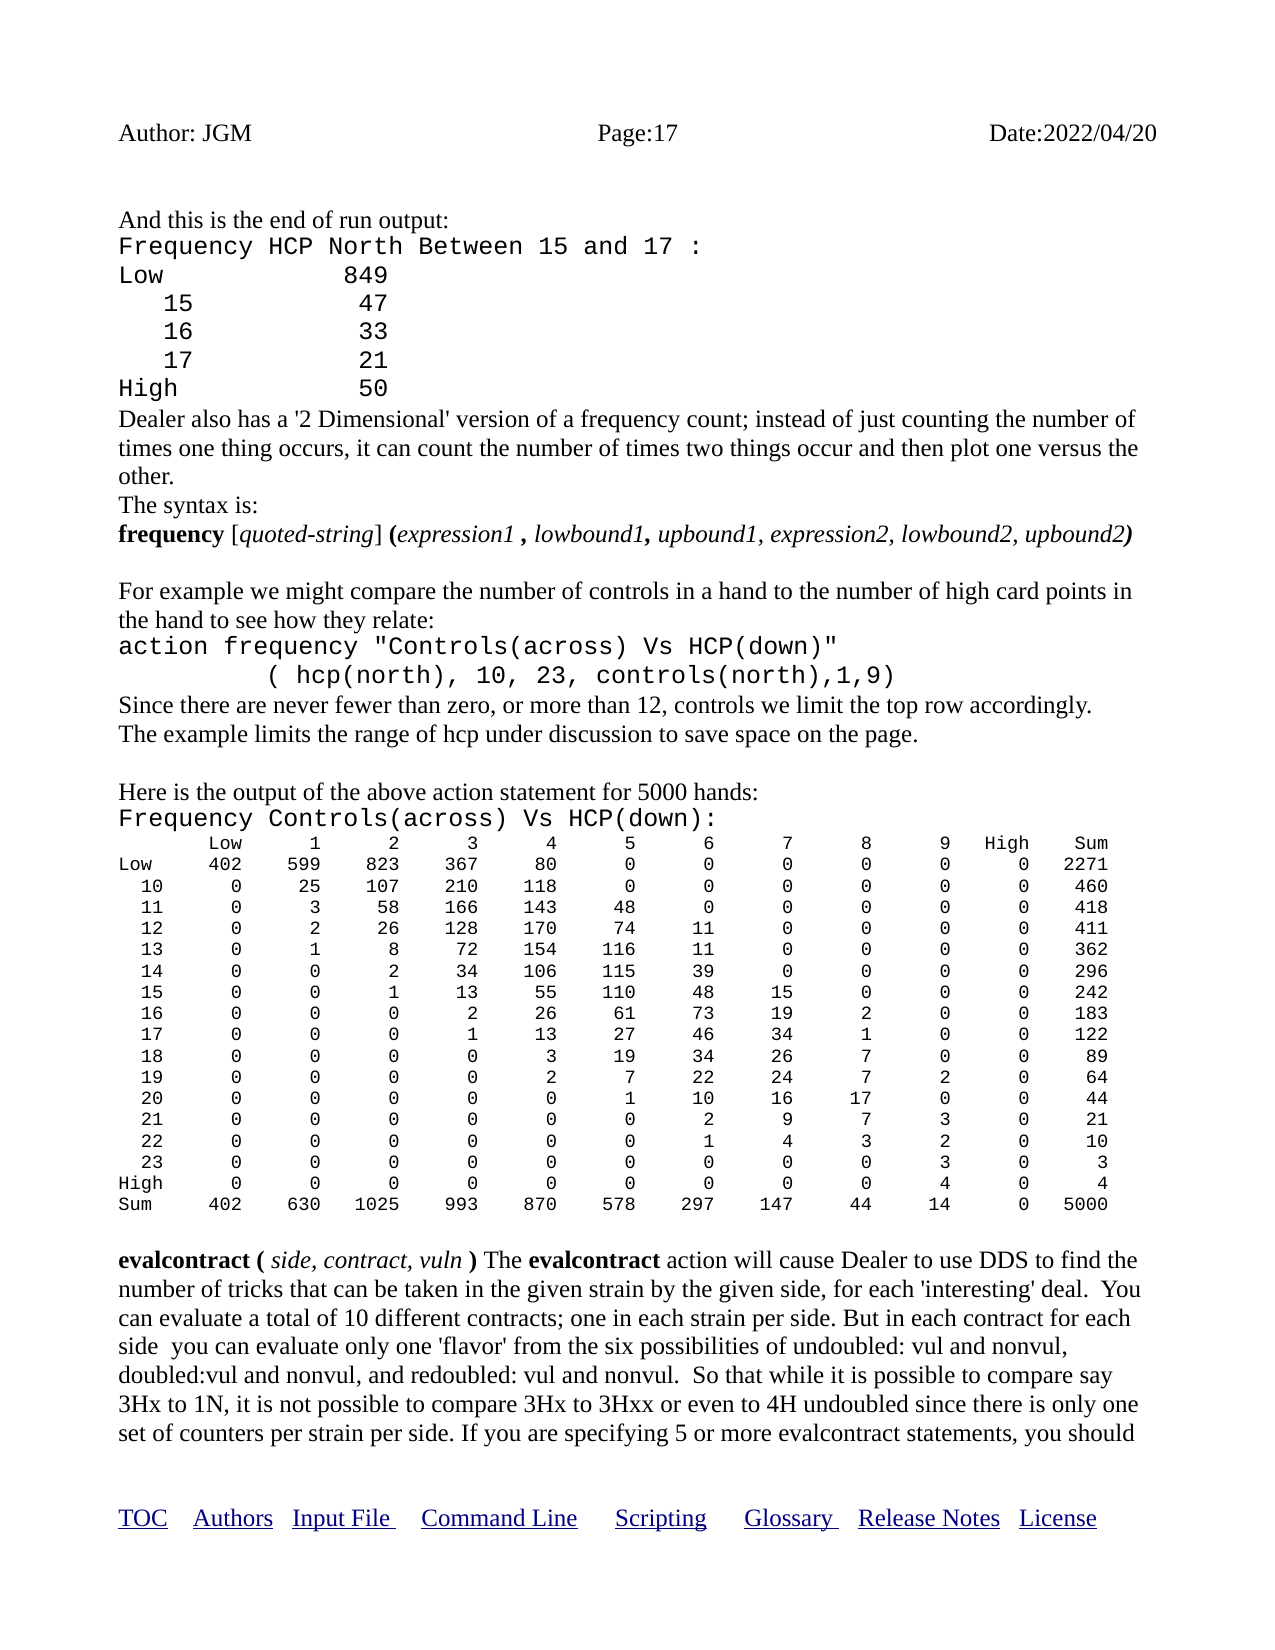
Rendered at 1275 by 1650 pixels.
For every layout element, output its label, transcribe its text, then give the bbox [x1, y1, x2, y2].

text 18 0 0 0 0 3 19 34 26 7 0 0 89 [118, 1046, 1157, 1068]
text Low 849 [118, 262, 1157, 291]
text 13 0 1 8 72 154 116 11 0 0 0 0 362 [118, 940, 1157, 961]
text For example we might compare the number of controls in a hand to the number of high card points in the hand to see how they relate: [118, 576, 1157, 634]
text 11 0 3 58 166 143 48 0 0 0 0 0 418 [118, 898, 1157, 919]
text High 0 0 0 0 0 0 0 0 0 4 0 4 [118, 1174, 1157, 1195]
text The example limits the range of hcp under discussion to save space on the page. [118, 719, 1157, 748]
text 12 0 2 26 128 170 74 11 0 0 0 0 411 [118, 919, 1157, 940]
text 23 0 0 0 0 0 0 0 0 0 3 0 3 [118, 1153, 1157, 1174]
text action frequency "Controls(across) Vs HCP(down)" [118, 634, 1157, 662]
text High 50 [118, 376, 1157, 404]
text 17 0 0 0 1 13 27 46 34 1 0 0 122 [118, 1025, 1157, 1046]
text And this is the end of run output: [118, 205, 1157, 234]
text 17 21 [118, 347, 1157, 376]
text 20 0 0 0 0 0 1 10 16 17 0 0 44 [118, 1089, 1157, 1110]
text frequency [quoted-string] (expression1 , lowbound1, upbound1, expression2, lowbound2, upbound2) [118, 519, 1157, 548]
text 15 0 0 1 13 55 110 48 15 0 0 0 242 [118, 983, 1157, 1004]
text Sum 402 630 1025 993 870 578 297 147 44 14 0 5000 [118, 1195, 1157, 1216]
text 21 0 0 0 0 0 0 2 9 7 3 0 21 [118, 1110, 1157, 1131]
text Since there are never fewer than zero, or more than 12, controls we limit the top row accordingly. [118, 691, 1157, 719]
text Here is the output of the above action statement for 5000 hands: [118, 777, 1157, 806]
text Low 402 599 823 367 80 0 0 0 0 0 0 2271 [118, 855, 1157, 876]
text 10 0 25 107 210 118 0 0 0 0 0 0 460 [118, 876, 1157, 898]
text Low 1 2 3 4 5 6 7 8 9 High Sum [118, 834, 1157, 855]
text 22 0 0 0 0 0 0 1 4 3 2 0 10 [118, 1131, 1157, 1153]
text The syntax is: [118, 490, 1157, 519]
text 15 47 [118, 291, 1157, 319]
text Frequency HCP North Between 15 and 17 : [118, 234, 1157, 262]
text ( hcp(north), 10, 23, controls(north),1,9) [118, 662, 1157, 691]
text Frequency Controls(across) Vs HCP(down): [118, 806, 1157, 834]
text 19 0 0 0 0 2 7 22 24 7 2 0 64 [118, 1068, 1157, 1089]
text 16 33 [118, 319, 1157, 347]
text Dealer also has a '2 Dimensional' version of a frequency count; instead of just counting the number of times one thing occurs, it can count the number of times two things occur and then plot one versus the other. [118, 404, 1157, 490]
text 16 0 0 0 2 26 61 73 19 2 0 0 183 [118, 1004, 1157, 1025]
text 14 0 0 2 34 106 115 39 0 0 0 0 296 [118, 961, 1157, 983]
text evalcontract ( side, contract, vuln ) The evalcontract action will cause Dealer to use DDS to find the number of tricks that can be taken in the given strain by the given side, for each 'interesting' deal. You can evaluate a total of 10 different contracts; one in each strain per side. But in each contract for each side you can evaluate only one 'flavor' from the six possibilities of undoubled: vul and nonvul, doubled:vul and nonvul, and redoubled: vul and nonvul. So that while it is possible to compare say 3Hx to 1N, it is not possible to compare 3Hx to 3Hxx or even to 4H undoubled since there is only one set of counters per strain per side. If you are specifying 5 or more evalcontract statements, you should [118, 1245, 1157, 1446]
